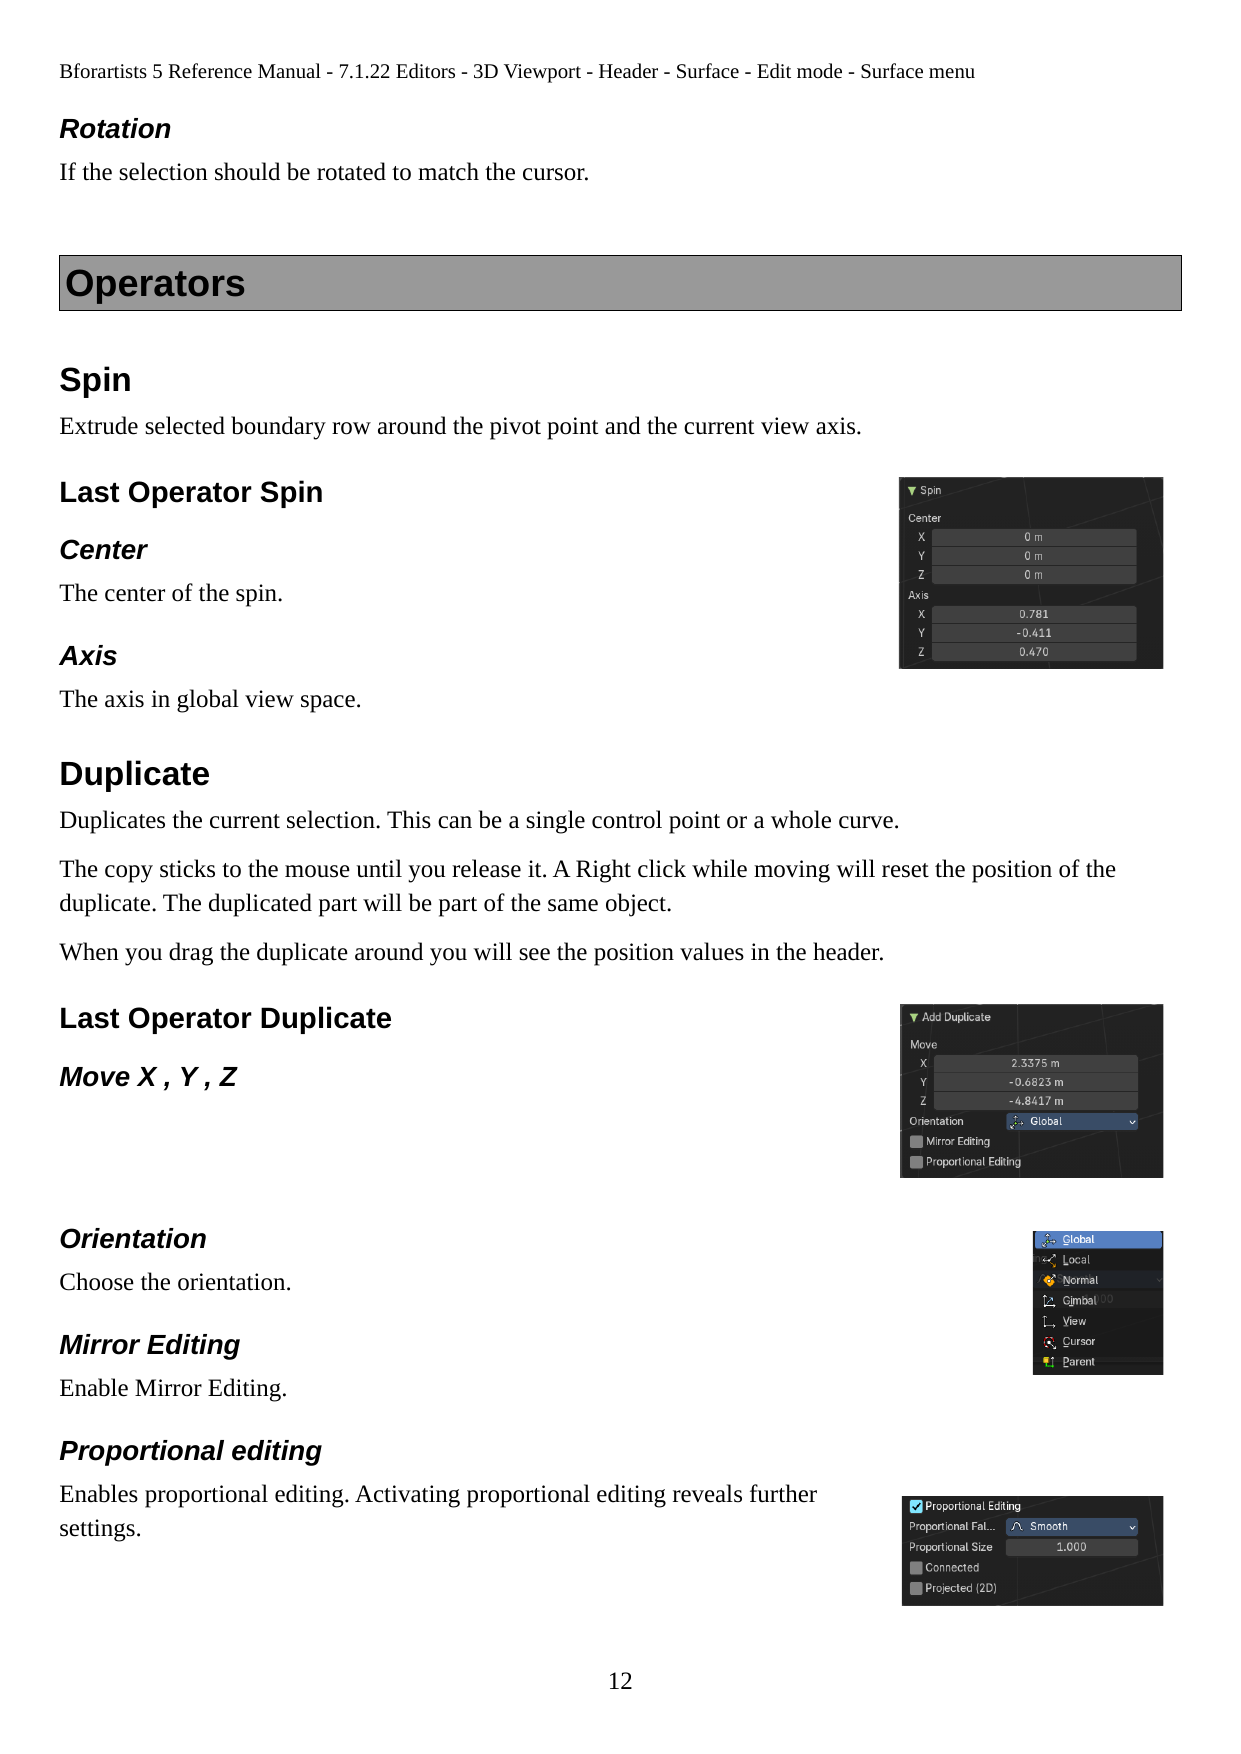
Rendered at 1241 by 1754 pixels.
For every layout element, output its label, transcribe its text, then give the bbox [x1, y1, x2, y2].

subtitle Last Operator Duplicate [59, 1001, 1181, 1035]
text The axis in global view space. [59, 684, 1181, 713]
subtitle Axis [59, 639, 1181, 671]
text [1164, 1267, 1181, 1296]
subtitle Rotation [59, 113, 1181, 144]
text Duplicates the current selection. This can be a single control point or a whole curve. [59, 805, 1181, 834]
subtitle Mirror Editing [59, 1328, 1032, 1360]
picture [901, 1496, 1164, 1606]
picture [1032, 1231, 1164, 1375]
text The center of the spin. [59, 578, 898, 607]
text Enables proportional editing. Activating proportional editing reveals further settings. [59, 1479, 1181, 1542]
text The copy sticks to the mouse until you release it. A Right click while moving will reset the position of the duplicate. The duplicated part will be part of the same object. [59, 854, 1181, 917]
text When you drag the duplicate around you will see the position values in the header. [59, 937, 1181, 966]
subtitle Proportional editing [59, 1434, 1181, 1466]
subtitle Center [59, 533, 898, 565]
subtitle [1164, 1060, 1181, 1092]
text Enable Mirror Editing. [59, 1373, 1181, 1401]
subtitle Last Operator Spin [59, 475, 1181, 508]
subtitle Move X , Y , Z [59, 1060, 900, 1092]
text Extrude selected boundary row around the pivot point and the current view axis. [59, 411, 1181, 440]
picture [898, 477, 1164, 669]
text [1164, 578, 1181, 607]
text Choose the orientation. [59, 1267, 1032, 1296]
text If the selection should be rotated to match the cursor. [59, 157, 1181, 186]
subtitle Duplicate [59, 754, 1181, 792]
picture [900, 1004, 1164, 1178]
subtitle Spin [59, 360, 1181, 399]
subtitle [1164, 533, 1181, 565]
subtitle [1164, 1328, 1181, 1360]
subtitle Orientation [59, 1222, 1181, 1254]
table_header Operators [60, 256, 1181, 310]
